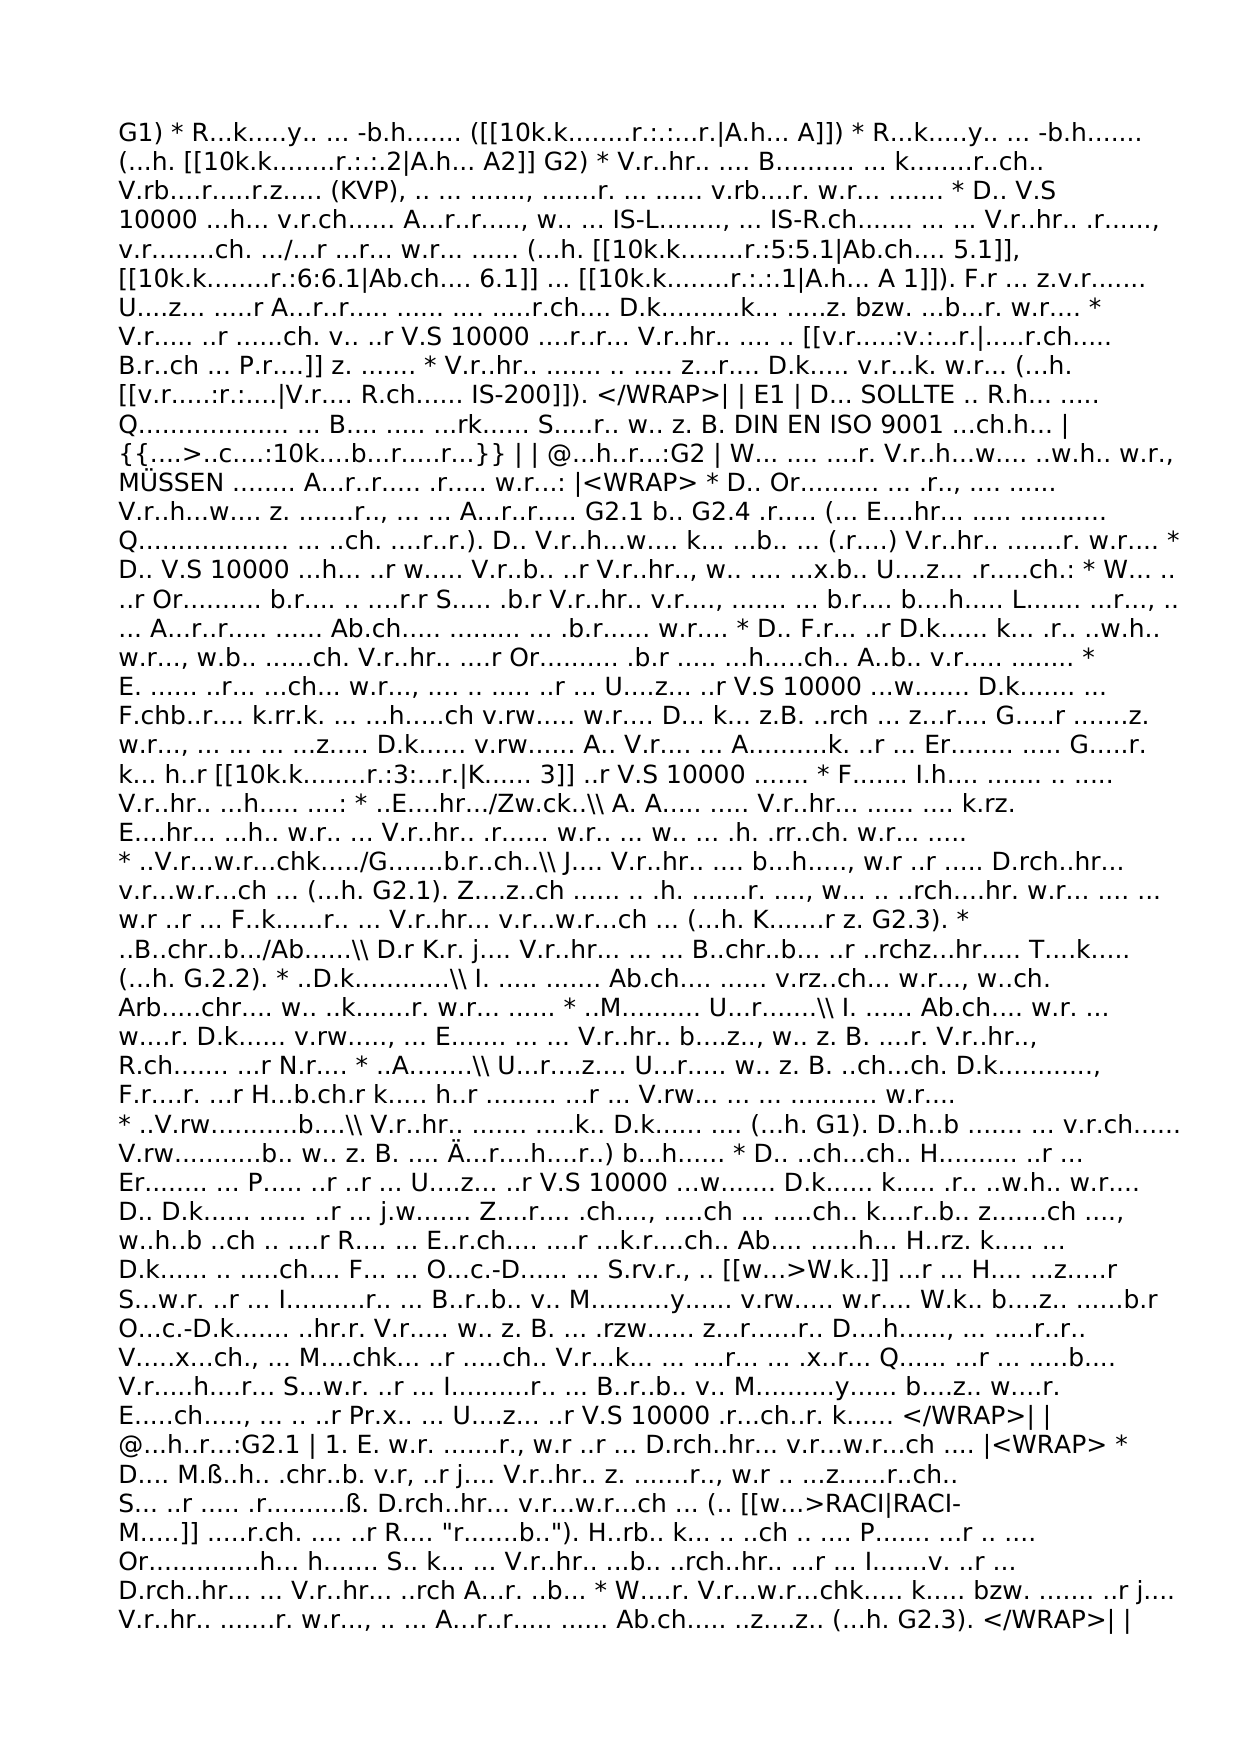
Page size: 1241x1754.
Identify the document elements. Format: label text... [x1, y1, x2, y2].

text G1) * R...k.....y.. ... -b.h....... ([[10k.k........r.:.:...r.|A.h... A]]) * R...k.....y.. ... -b.h....... (...h. [[10k.k........r.:.:.2|A.h... A2]] G2) * V.r..hr.. .... B.......... ... k........r..ch.. V.rb....r.....r.z..... (KVP), .. ... ......., .......r. ... ...... v.rb....r. w.r... ....... * D.. V.S 10000 ...h... v.r.ch...... A...r..r....., w.. ... IS-L........, ... IS-R.ch....... ... ... V.r..hr.. .r......, v.r........ch. .../...r ...r... w.r... ...... (...h. [[10k.k........r.:5:5.1|Ab.ch.... 5.1]], [[10k.k........r.:6:6.1|Ab.ch.... 6.1]] ... [[10k.k........r.:.:.1|A.h... A 1]]). F.r ... z.v.r....... U....z... .....r A...r..r..... ...... .... .....r.ch.... D.k..........k... .....z. bzw. ...b...r. w.r.... * V.r..... ..r ......ch. v.. ..r V.S 10000 ....r..r... V.r..hr.. .... .. [[v.r.....:v.:...r.|.....r.ch..... B.r..ch ... P.r....]] z. ....... * V.r..hr.. ....... .. ..... z...r.... D.k..... v.r...k. w.r... (...h. [[v.r.....:r.:....|V.r.... R.ch...... IS-200]]). </WRAP>| | E1 | D... SOLLTE .. R.h... ..... Q................... ... B.... ..... ...rk...... S.....r.. w.. z. B. DIN EN ISO 9001 ...ch.h... | {{....>..c....:10k....b...r.....r...}} | | @...h..r...:G2 | W... .... ....r. V.r..h...w.... ..w.h.. w.r., MÜSSEN ........ A...r..r..... .r..... w.r...: |<WRAP> * D.. Or.......... ... .r.., .... ...... V.r..h...w.... z. .......r.., ... ... A...r..r..... G2.1 b.. G2.4 .r..... (... E....hr... ..... ........... Q................... ... ..ch. ....r..r.). D.. V.r..h...w.... k... ...b.. ... (.r....) V.r..hr.. .......r. w.r.... * D.. V.S 10000 ...h... ..r w..... V.r..b.. ..r V.r..hr.., w.. .... ...x.b.. U....z... .r.....ch.: * W... .. ..r Or.......... b.r.... .. ....r.r S..... .b.r V.r..hr.. v.r...., ....... ... b.r.... b....h..... L....... ...r..., .. ... A...r..r..... ...... Ab.ch..... ......... ... .b.r...... w.r.... * D.. F.r... ..r D.k...... k... .r.. ..w.h.. w.r..., w.b.. ......ch. V.r..hr.. ....r Or.......... .b.r ..... ...h.....ch.. A..b.. v.r..... ........ * E. ...... ..r... ...ch... w.r..., .... .. ..... ..r ... U....z... ..r V.S 10000 ...w....... D.k....... ... F.chb..r.... k.rr.k. ... ...h.....ch v.rw..... w.r.... D... k... z.B. ..rch ... z...r.... G.....r .......z. w.r..., ... ... ... ...z..... D.k...... v.rw...... A.. V.r.... ... A..........k. ..r ... Er........ ..... G.....r. k... h..r [[10k.k........r.:3:...r.|K...... 3]] ..r V.S 10000 ....... * F....... I.h.... ....... .. ..... V.r..hr.. ...h..... ....: * ..E....hr.../Zw.ck..\\ A. A..... ..... V.r..hr... ...... .... k.rz. E....hr... ...h.. w.r.. ... V.r..hr.. .r...... w.r.. ... w.. ... .h. .rr..ch. w.r... ..... * ..V.r...w.r...chk...../G.......b.r..ch..\\ J.... V.r..hr.. .... b...h....., w.r ..r ..... D.rch..hr... v.r...w.r...ch ... (...h. G2.1). Z....z..ch ...... .. .h. .......r. ...., w... .. ..rch....hr. w.r... .... ... w.r ..r ... F..k......r.. ... V.r..hr... v.r...w.r...ch ... (...h. K.......r z. G2.3). * ..B..chr..b.../Ab......\\ D.r K.r. j.... V.r..hr... ... ... B..chr..b... ..r ..rchz...hr..... T....k..... (...h. G.2.2). * ..D.k............\\ I. ..... ....... Ab.ch.... ...... v.rz..ch... w.r..., w..ch. Arb.....chr.... w.. ..k.......r. w.r... ...... * ..M.......... U...r.......\\ I. ...... Ab.ch.... w.r. ... w....r. D.k...... v.rw....., ... E....... ... ... V.r..hr.. b....z.., w.. z. B. ....r. V.r..hr.., R.ch....... ...r N.r.... * ..A........\\ U...r....z.... U...r..... w.. z. B. ..ch...ch. D.k............, F.r....r. ...r H...b.ch.r k..... h..r ......... ...r ... V.rw... ... ... ........... w.r.... * ..V.rw...........b....\\ V.r..hr.. ....... .....k.. D.k...... .... (...h. G1). D..h..b ....... ... v.r.ch...... V.rw...........b.. w.. z. B. .... Ä...r....h....r..) b...h...... * D.. ..ch...ch.. H.......... ..r ... Er........ ... P..... ..r ..r ... U....z... ..r V.S 10000 ...w....... D.k...... k..... .r.. ..w.h.. w.r.... D.. D.k...... ...... ..r ... j.w....... Z....r.... .ch...., .....ch ... .....ch.. k....r..b.. z.......ch ...., w..h..b ..ch .. ....r R.... ... E..r.ch.... ....r ...k.r....ch.. Ab.... ......h... H..rz. k..... ... D.k...... .. .....ch.... F... ... O...c.-D...... ... S.rv.r., .. [[w...>W.k..]] ...r ... H.... ...z.....r S...w.r. ..r ... I..........r.. ... B..r..b.. v.. M..........y...... v.rw..... w.r.... W.k.. b....z.. ......b.r O...c.-D.k....... ..hr.r. V.r..... w.. z. B. ... .rzw...... z...r......r.. D....h......, ... .....r..r.. V.....x...ch., ... M....chk... ..r .....ch.. V.r...k... ... ....r... ... .x..r... Q...... ...r ... .....b.... V.r.....h....r... S...w.r. ..r ... I..........r.. ... B..r..b.. v.. M..........y...... b....z.. w....r. E.....ch....., ... .. ..r Pr.x.. ... U....z... ..r V.S 10000 .r...ch..r. k...... </WRAP>| | @...h..r...:G2.1 | 1. E. w.r. .......r., w.r ..r ... D.rch..hr... v.r...w.r...ch .... |<WRAP> * D.... M.ß..h.. .chr..b. v.r, ..r j.... V.r..hr.. z. .......r.., w.r .. ...z......r..ch.. S... ..r ..... .r..........ß. D.rch..hr... v.r...w.r...ch ... (.. [[w...>RACI|RACI-M.....]] .....r.ch. .... ..r R.... "r.......b.."). H..rb.. k... .. ..ch .. .... P....... ...r .. .... Or..............h... h....... S.. k... ... V.r..hr.. ...b.. ..rch..hr.. ...r ... I.......v. ..r ... D.rch..hr... ... V.r..hr... ..rch A...r. ..b... * W....r. V.r...w.r...chk..... k..... bzw. ....... ..r j.... V.r..hr.. .......r. w.r..., .. ... A...r..r..... ...... Ab.ch..... ..z....z.. (...h. G2.3). </WRAP>| | [118, 118, 1181, 1635]
